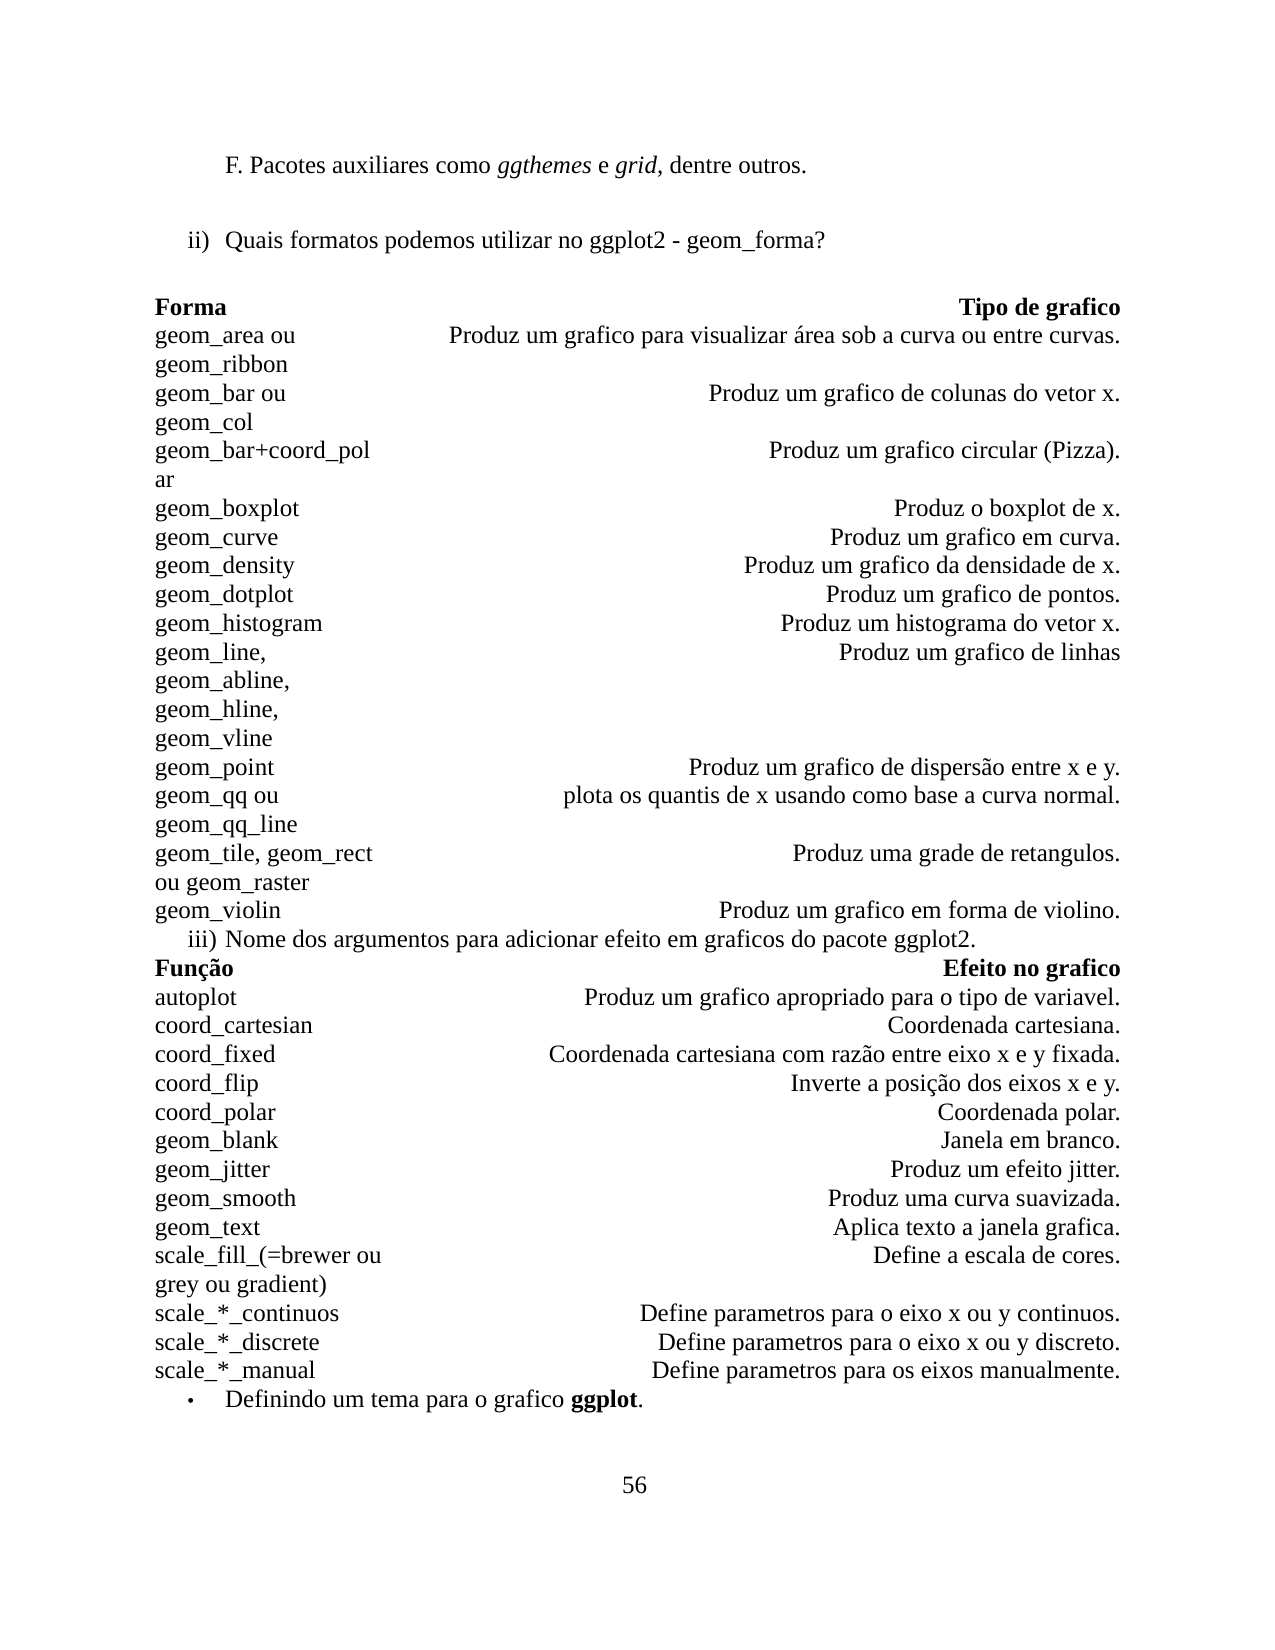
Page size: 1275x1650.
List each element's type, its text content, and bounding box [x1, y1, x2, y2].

table_cell Produz um grafico circular (Pizza). [382, 436, 1125, 493]
table_cell Produz uma grade de retangulos. [382, 838, 1125, 896]
table_cell Produz um histograma do vetor x. [382, 608, 1125, 637]
table_header Função [150, 953, 394, 982]
table_cell Janela em branco. [394, 1126, 1125, 1154]
table_cell geom_violin [150, 896, 382, 924]
table_cell coord_cartesian [150, 1011, 394, 1039]
table_cell geom_density [150, 551, 382, 579]
table_cell geom_tile, geom_rect ou geom_raster [150, 838, 382, 896]
table_cell geom_text [150, 1212, 394, 1241]
table_cell geom_curve [150, 522, 382, 551]
table_cell Produz um grafico de pontos. [382, 579, 1125, 608]
table_cell Coordenada cartesiana. [394, 1011, 1125, 1039]
list Definindo um tema para o grafico ggplot. [187, 1384, 1125, 1413]
table_cell Produz o boxplot de x. [382, 493, 1125, 522]
table_cell Inverte a posição dos eixos x e y. [394, 1068, 1125, 1097]
table_cell Produz um grafico de dispersão entre x e y. [382, 752, 1125, 781]
table_cell geom_line, geom_abline, geom_hline, geom_vline [150, 637, 382, 752]
table_cell Produz um grafico da densidade de x. [382, 551, 1125, 579]
table_cell Produz um grafico para visualizar área sob a curva ou entre curvas. [382, 321, 1125, 378]
table_cell Produz um grafico em forma de violino. [382, 896, 1125, 924]
table_cell geom_boxplot [150, 493, 382, 522]
table_cell plota os quantis de x usando como base a curva normal. [382, 781, 1125, 838]
table_cell geom_dotplot [150, 579, 382, 608]
table_cell Coordenada cartesiana com razão entre eixo x e y fixada. [394, 1039, 1125, 1068]
table_cell geom_point [150, 752, 382, 781]
table_cell Define parametros para o eixo x ou y continuos. [394, 1298, 1125, 1327]
table_cell geom_bar+coord_polar [150, 436, 382, 493]
table_header Forma [150, 292, 382, 321]
table_cell geom_blank [150, 1126, 394, 1154]
table_cell Define parametros para os eixos manualmente. [394, 1356, 1125, 1384]
table_cell Coordenada polar. [394, 1097, 1125, 1126]
table_header Tipo de grafico [382, 292, 1125, 321]
table_cell Produz um grafico de colunas do vetor x. [382, 378, 1125, 436]
table_cell coord_flip [150, 1068, 394, 1097]
table_cell Produz um grafico em curva. [382, 522, 1125, 551]
table_cell autoplot [150, 982, 394, 1011]
list Nome dos argumentos para adicionar efeito em graficos do pacote ggplot2. [187, 924, 1125, 953]
table_cell geom_bar ou geom_col [150, 378, 382, 436]
table_cell Produz um grafico de linhas [382, 637, 1125, 752]
table_header Efeito no grafico [394, 953, 1125, 982]
table_cell coord_polar [150, 1097, 394, 1126]
table_cell geom_smooth [150, 1183, 394, 1212]
table_cell geom_histogram [150, 608, 382, 637]
table_cell Produz um grafico apropriado para o tipo de variavel. [394, 982, 1125, 1011]
list Quais formatos podemos utilizar no ggplot2 - geom_forma? [187, 225, 1125, 283]
table_cell scale_fill_(=brewer ou grey ou gradient) [150, 1241, 394, 1298]
table_cell geom_qq ou geom_qq_line [150, 781, 382, 838]
table_cell scale_*_manual [150, 1356, 394, 1384]
table_cell Define a escala de cores. [394, 1241, 1125, 1298]
table_cell scale_*_discrete [150, 1327, 394, 1356]
table_cell coord_fixed [150, 1039, 394, 1068]
list F. Pacotes auxiliares como ggthemes e grid, dentre outros. [187, 150, 1125, 207]
table_cell geom_area ou geom_ribbon [150, 321, 382, 378]
table_cell Aplica texto a janela grafica. [394, 1212, 1125, 1241]
table_cell geom_jitter [150, 1154, 394, 1183]
table_cell Produz uma curva suavizada. [394, 1183, 1125, 1212]
table_cell Define parametros para o eixo x ou y discreto. [394, 1327, 1125, 1356]
table_cell scale_*_continuos [150, 1298, 394, 1327]
table_cell Produz um efeito jitter. [394, 1154, 1125, 1183]
